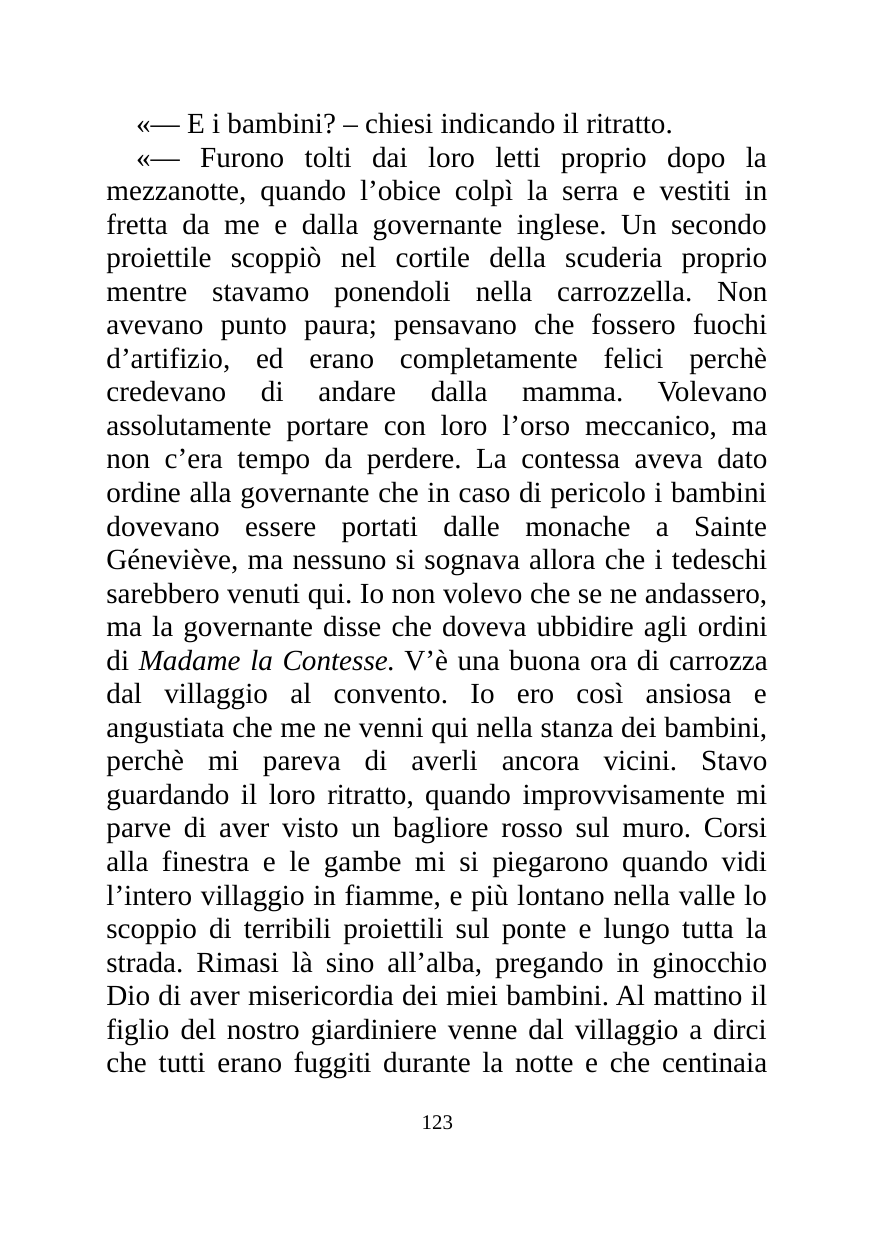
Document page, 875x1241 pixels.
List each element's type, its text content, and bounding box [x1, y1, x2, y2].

text «— Furono tolti dai loro letti proprio dopo la mezzanotte, quando l’obice colpì la serra e vestiti in fretta da me e dalla governante inglese. Un secondo proiettile scoppiò nel cortile della scuderia proprio mentre stavamo ponendoli nella carrozzella. Non avevano punto paura; pensavano che fossero fuochi d’artifizio, ed erano completamente felici perchè credevano di andare dalla mamma. Volevano assolutamente portare con loro l’orso meccanico, ma non c’era tempo da perdere. La contessa aveva dato ordine alla governante che in caso di pericolo i bambini dovevano essere portati dalle monache a Sainte Géneviève, ma nessuno si sognava allora che i tedeschi sarebbero venuti qui. Io non volevo che se ne andassero, ma la governante disse che doveva ubbidire agli ordini di Madame la Contesse. V’è una buona ora di carrozza dal villaggio al convento. Io ero così ansiosa e angustiata che me ne venni qui nella stanza dei bambini, perchè mi pareva di averli ancora vicini. Stavo guardando il loro ritratto, quando improvvisamente mi parve di aver visto un bagliore rosso sul muro. Corsi alla finestra e le gambe mi si piegarono quando vidi l’intero villaggio in fiamme, e più lontano nella valle lo scoppio di terribili proiettili sul ponte e lungo tutta la strada. Rimasi là sino all’alba, pregando in ginocchio Dio di aver misericordia dei miei bambini. Al mattino il figlio del nostro giardiniere venne dal villaggio a dirci che tutti erano fuggiti durante la notte e che centinaia [106, 140, 768, 1079]
text «— E i bambini? – chiesi indicando il ritratto. [106, 106, 768, 140]
